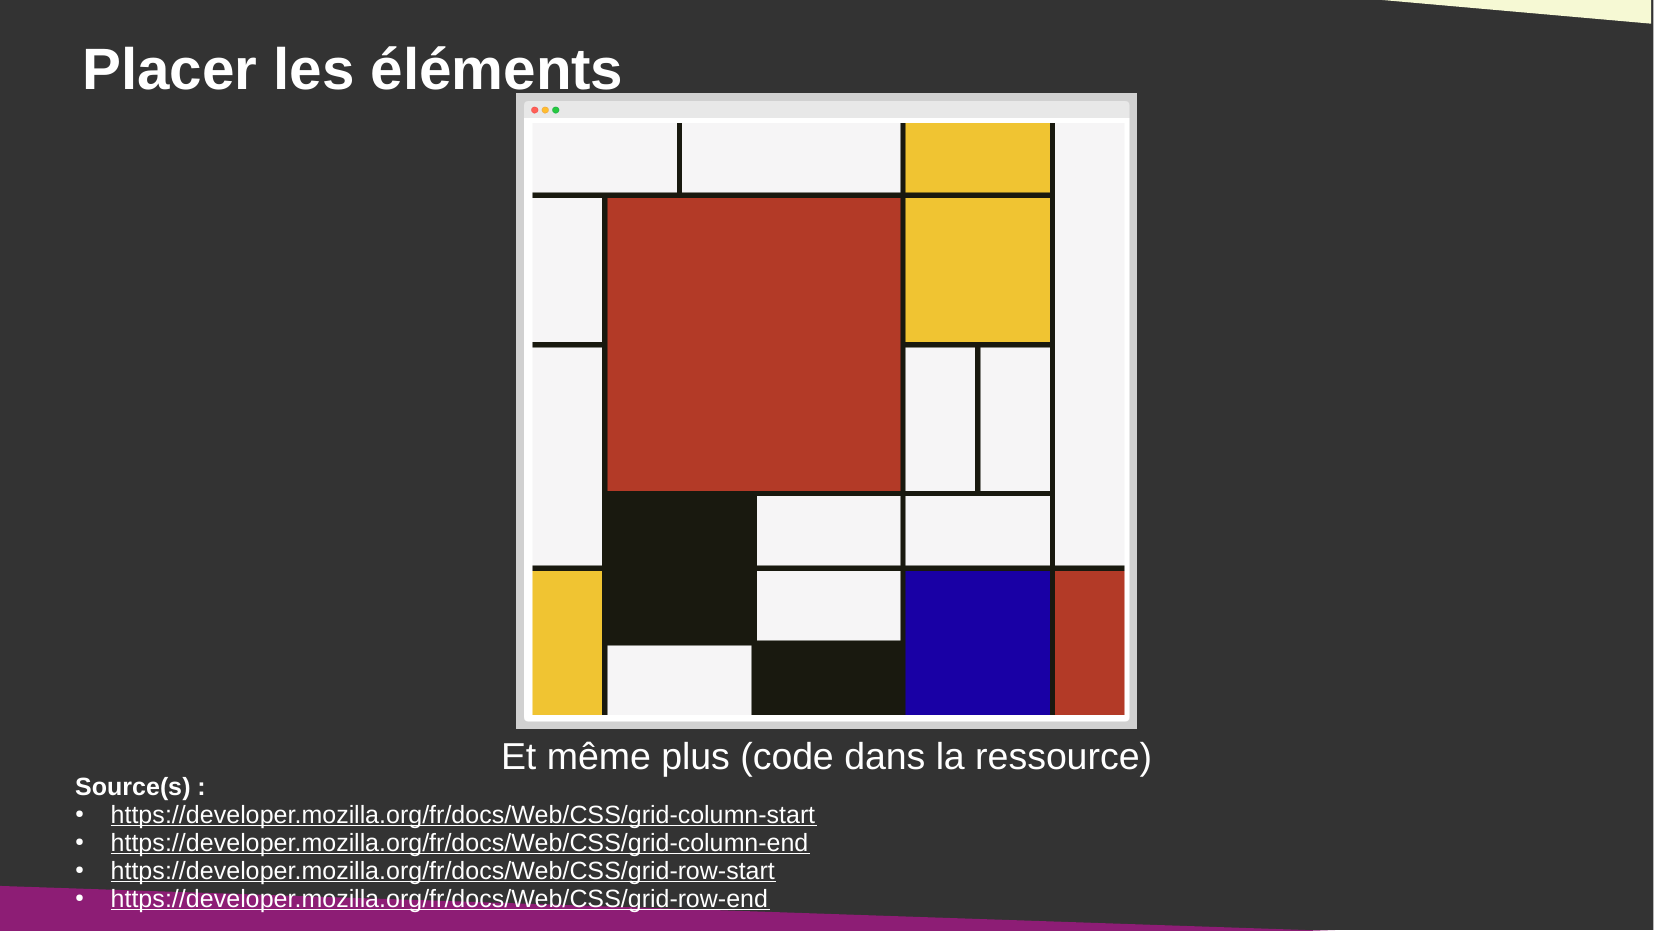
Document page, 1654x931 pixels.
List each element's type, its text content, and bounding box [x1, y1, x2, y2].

picture [516, 93, 1137, 729]
text_box Source(s) : https://developer.mozilla.org/fr/docs/Web/CSS/grid-column-start https://developer.mozilla.org/fr/docs/Web/CSS/grid-column-end https://developer.mozilla.org/fr/docs/Web/CSS/grid-row-start https://developer.mozilla.org/fr/docs/Web/CSS/grid-row-end [60, 785, 1546, 920]
text_box Et même plus (code dans la ressource) [12, 728, 1641, 785]
text_box [0, 885, 1336, 931]
title Placer les éléments [82, 37, 1571, 122]
text_box [1382, 0, 1652, 24]
